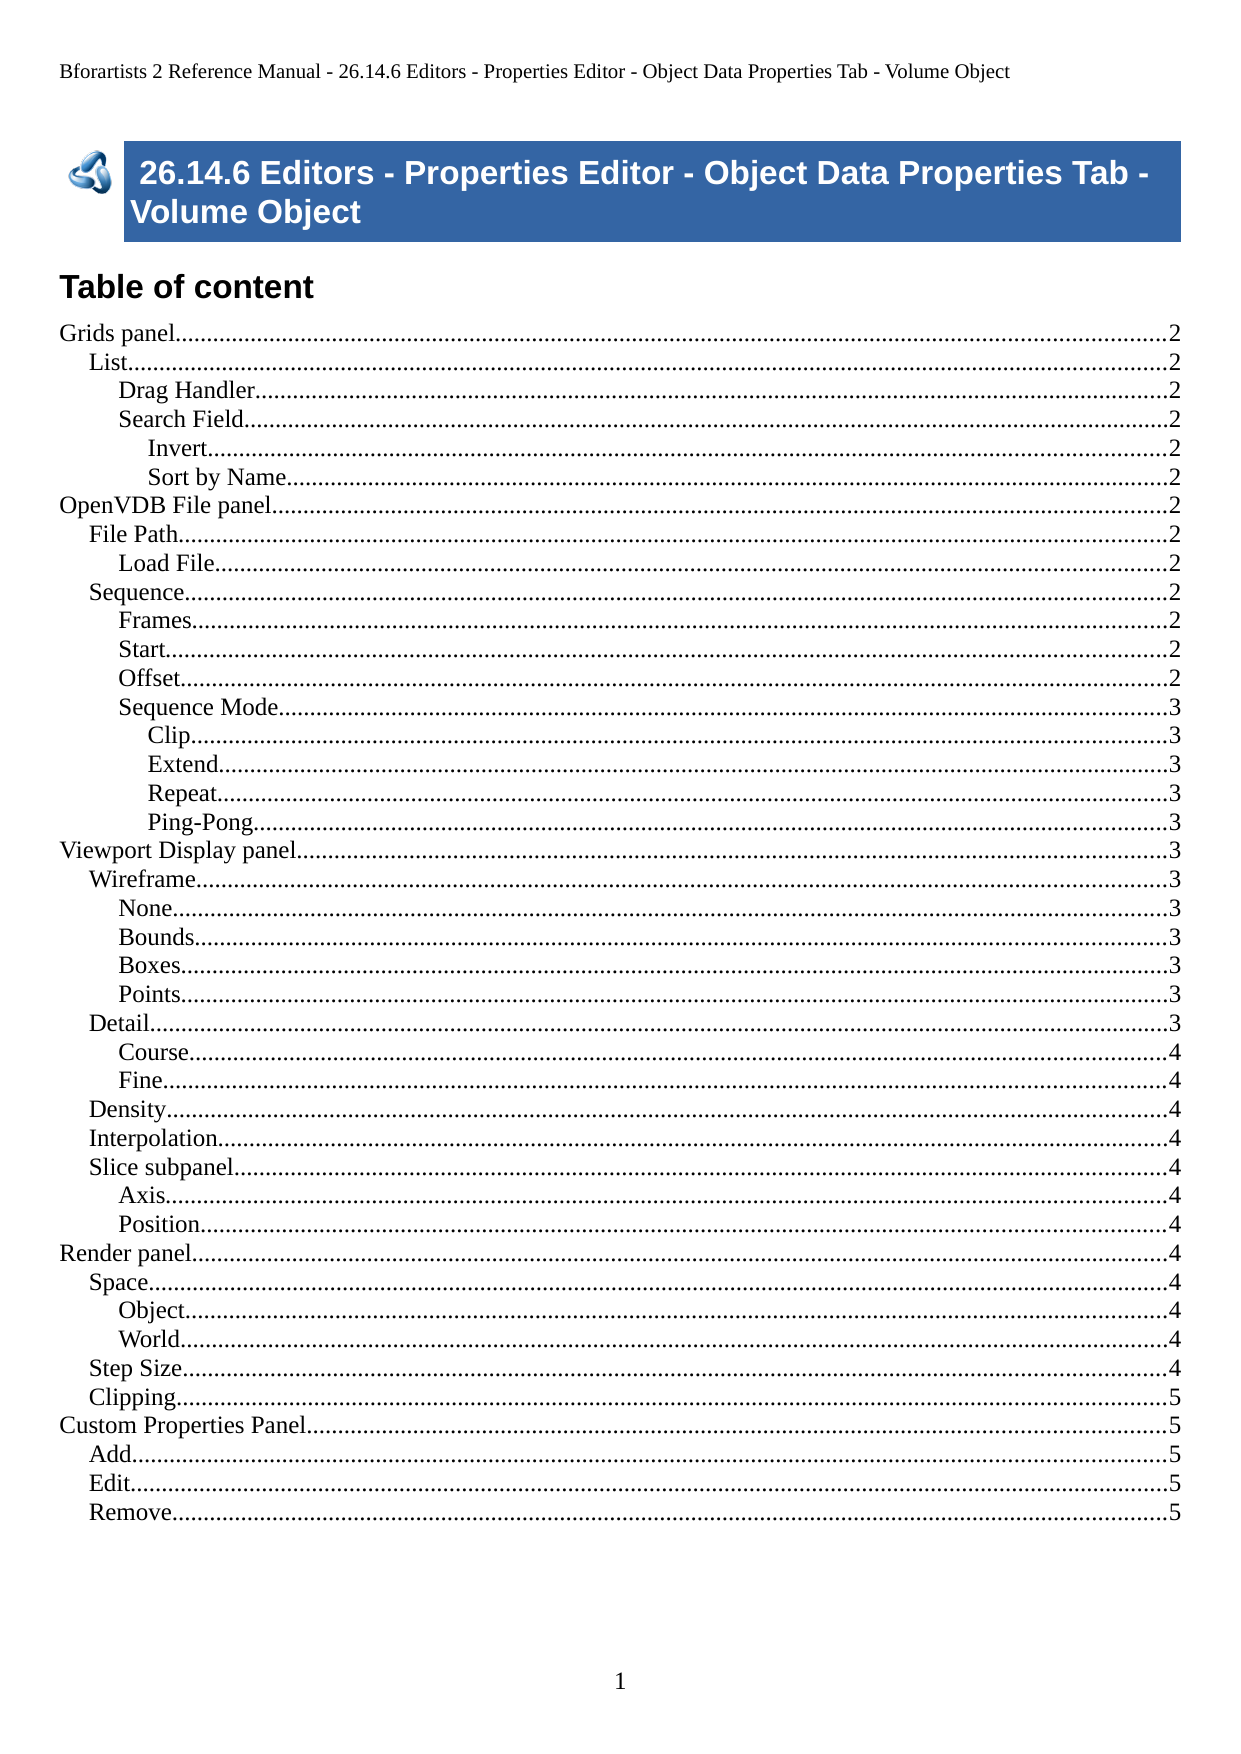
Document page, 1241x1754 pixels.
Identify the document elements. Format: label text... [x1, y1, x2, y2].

picture [65, 147, 114, 197]
text World 4 [118, 1324, 1181, 1353]
text Load File 2 [118, 548, 1181, 577]
text OpenVDB File panel 2 [59, 490, 1181, 519]
text Position 4 [118, 1209, 1181, 1238]
text Boxes 3 [118, 950, 1181, 979]
text Render panel 4 [59, 1238, 1181, 1267]
text Edit 5 [88, 1468, 1181, 1497]
text Grids panel 2 [59, 318, 1181, 347]
table_header [59, 141, 124, 242]
text Sort by Name 2 [147, 462, 1181, 490]
text Repeat 3 [147, 778, 1181, 807]
text None 3 [118, 893, 1181, 922]
text Viewport Display panel 3 [59, 835, 1181, 864]
text File Path 2 [88, 519, 1181, 548]
text Clipping 5 [88, 1382, 1181, 1410]
text Object 4 [118, 1295, 1181, 1324]
text Invert 2 [147, 433, 1181, 462]
text Frames 2 [118, 605, 1181, 634]
text Step Size 4 [88, 1353, 1181, 1382]
text Wireframe 3 [88, 864, 1181, 893]
text Clip 3 [147, 720, 1181, 749]
text Offset 2 [118, 663, 1181, 692]
text Detail 3 [88, 1008, 1181, 1037]
table_header 26.14.6 Editors - Properties Editor - Object Data Properties Tab - Volume Object [124, 141, 1181, 242]
text Slice subpanel 4 [88, 1152, 1181, 1180]
text Remove 5 [88, 1497, 1181, 1525]
text Space 4 [88, 1267, 1181, 1295]
text Interpolation 4 [88, 1123, 1181, 1152]
text Drag Handler 2 [118, 375, 1181, 404]
text Sequence Mode 3 [118, 692, 1181, 720]
text Course 4 [118, 1037, 1181, 1065]
text Fine 4 [118, 1065, 1181, 1094]
text Custom Properties Panel 5 [59, 1410, 1181, 1439]
text Points 3 [118, 979, 1181, 1008]
text Sequence 2 [88, 577, 1181, 605]
text Ping-Pong 3 [147, 807, 1181, 835]
text Density 4 [88, 1094, 1181, 1123]
text Start 2 [118, 634, 1181, 663]
subtitle Table of content [59, 267, 1181, 305]
text Bounds 3 [118, 922, 1181, 950]
text Extend 3 [147, 749, 1181, 778]
text Search Field 2 [118, 404, 1181, 433]
text Axis 4 [118, 1180, 1181, 1209]
text Add 5 [88, 1439, 1181, 1468]
text List 2 [88, 347, 1181, 375]
